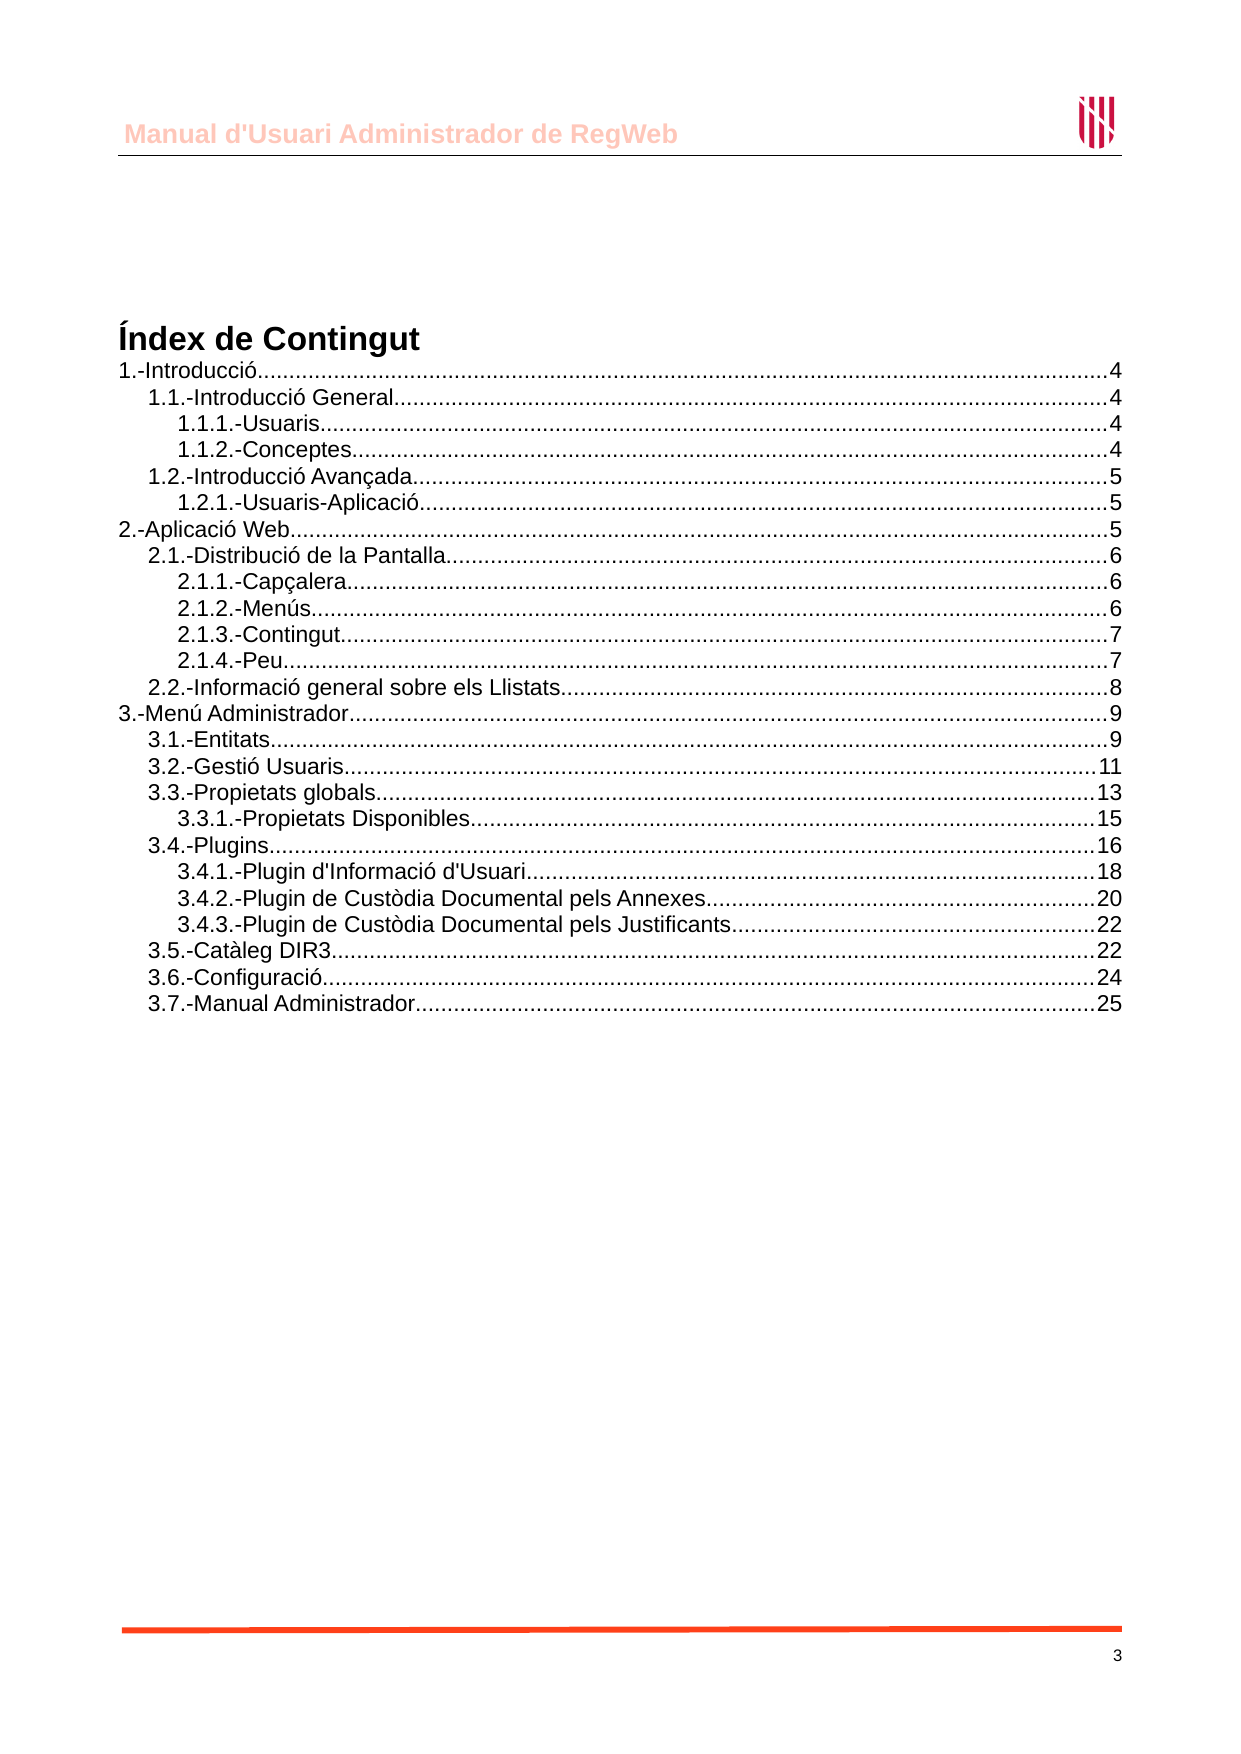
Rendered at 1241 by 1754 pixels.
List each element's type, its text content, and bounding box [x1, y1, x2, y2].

text 1.2.-Introducció Avançada 5 [148, 463, 1122, 489]
text 2.1.1.-Capçalera 6 [177, 568, 1122, 594]
text 3.6.-Configuració 24 [148, 963, 1122, 990]
text 3.2.-Gestió Usuaris 11 [148, 753, 1122, 779]
text 2.1.4.-Peu 7 [177, 647, 1122, 674]
text 1.1.1.-Usuaris 4 [177, 410, 1122, 436]
text 1.1.-Introducció General 4 [148, 384, 1122, 410]
text 3.3.-Propietats globals 13 [148, 779, 1122, 805]
subtitle Índex de Contingut [118, 319, 1122, 357]
text 1.1.2.-Conceptes 4 [177, 436, 1122, 463]
text 3.5.-Catàleg DIR3 22 [148, 937, 1122, 963]
text 3.4.-Plugins 16 [148, 832, 1122, 858]
text 1.2.1.-Usuaris-Aplicació 5 [177, 489, 1122, 516]
text 3.4.2.-Plugin de Custòdia Documental pels Annexes 20 [177, 884, 1122, 911]
text 2.1.3.-Contingut 7 [177, 621, 1122, 647]
text 3.-Menú Administrador 9 [118, 700, 1122, 726]
text 2.-Aplicació Web 5 [118, 516, 1122, 542]
text 2.2.-Informació general sobre els Llistats 8 [148, 674, 1122, 700]
text 2.1.2.-Menús 6 [177, 594, 1122, 621]
text 3.4.3.-Plugin de Custòdia Documental pels Justificants 22 [177, 911, 1122, 937]
text 2.1.-Distribució de la Pantalla 6 [148, 542, 1122, 568]
picture [1076, 94, 1117, 150]
text 1.-Introducció 4 [118, 357, 1122, 384]
text 3.3.1.-Propietats Disponibles 15 [177, 805, 1122, 832]
text 3.7.-Manual Administrador 25 [148, 990, 1122, 1016]
text 3.4.1.-Plugin d'Informació d'Usuari 18 [177, 858, 1122, 884]
text 3.1.-Entitats 9 [148, 726, 1122, 753]
